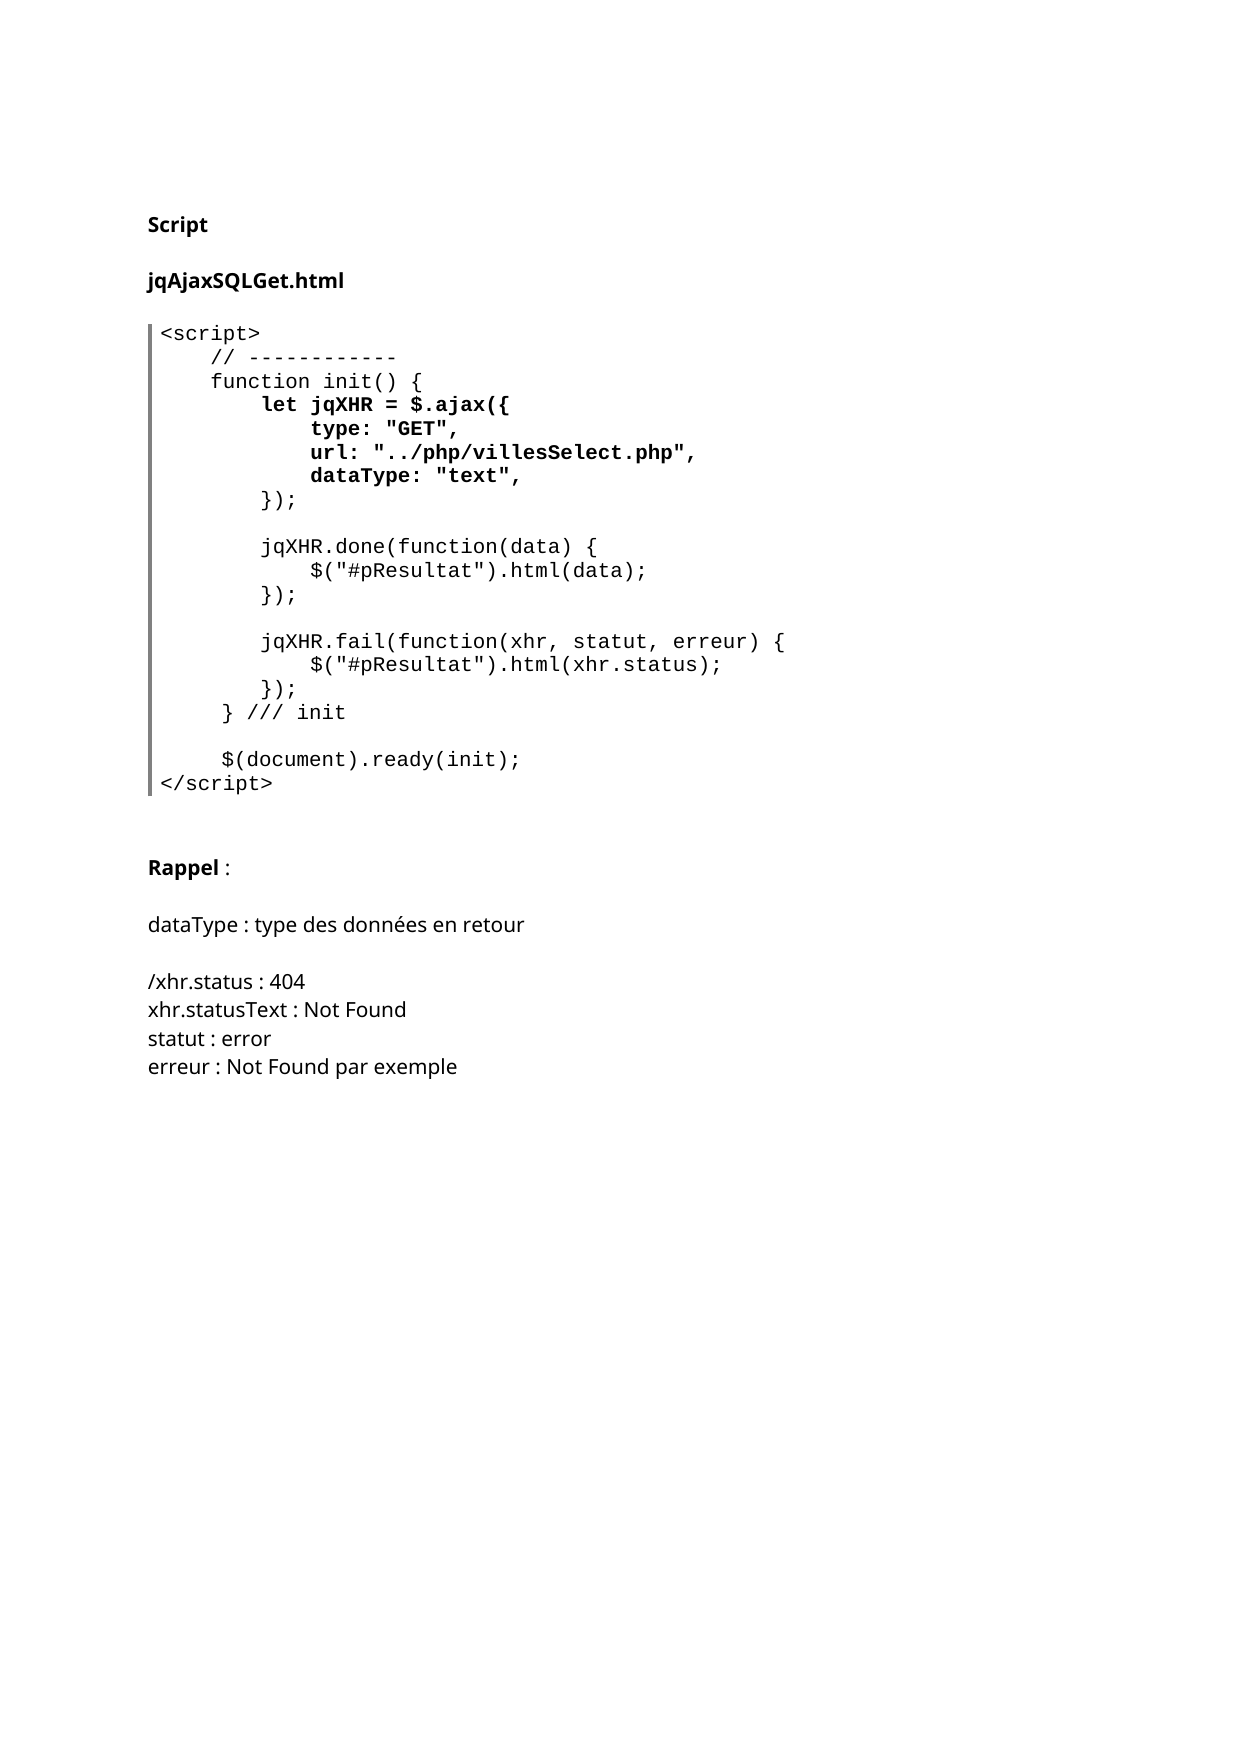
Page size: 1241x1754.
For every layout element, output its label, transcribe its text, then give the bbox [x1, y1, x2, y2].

text type: "GET", [152, 418, 1092, 442]
text }); [152, 489, 1092, 513]
text function init() { [152, 371, 1092, 394]
text Rappel : [148, 853, 1092, 882]
text }); [152, 678, 1092, 702]
text dataType : type des données en retour [148, 910, 1092, 938]
text Script [148, 210, 1092, 238]
text // ------------ [152, 347, 1092, 371]
text dataType: "text", [152, 465, 1092, 489]
text $(document).ready(init); [152, 749, 1092, 773]
text let jqXHR = $.ajax({ [152, 394, 1092, 418]
text }); [152, 583, 1092, 607]
text url: "../php/villesSelect.php", [152, 442, 1092, 465]
text $("#pResultat").html(xhr.status); [152, 654, 1092, 678]
text } /// init [152, 702, 1092, 725]
text jqAjaxSQLGet.html [148, 267, 1092, 295]
text $("#pResultat").html(data); [152, 560, 1092, 583]
text jqXHR.fail(function(xhr, statut, erreur) { [152, 631, 1092, 654]
text </script> [152, 773, 1092, 796]
text /xhr.status : 404 [148, 967, 1092, 995]
text jqXHR.done(function(data) { [152, 536, 1092, 560]
text erreur : Not Found par exemple [148, 1052, 1092, 1081]
text <script> [148, 323, 1092, 347]
text xhr.statusText : Not Found [148, 995, 1092, 1024]
text statut : error [148, 1024, 1092, 1052]
